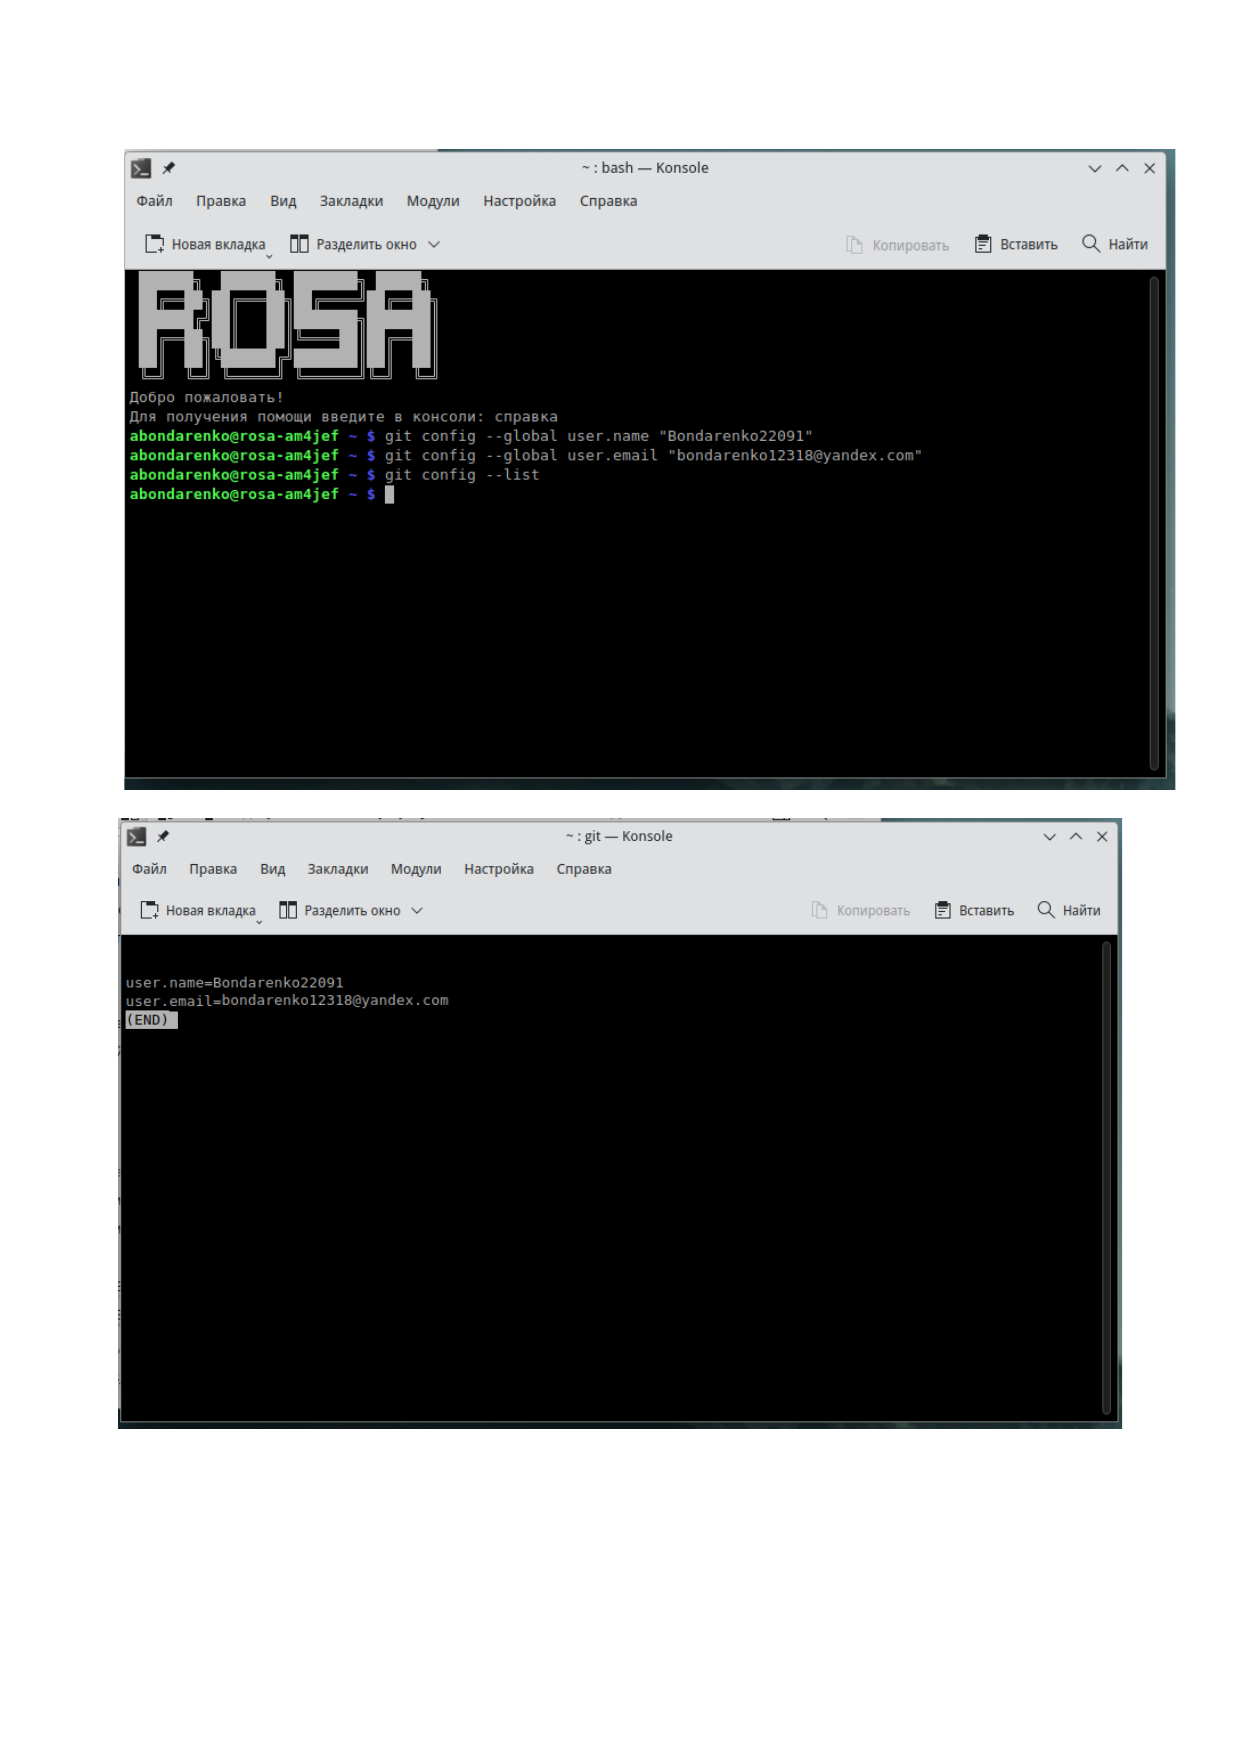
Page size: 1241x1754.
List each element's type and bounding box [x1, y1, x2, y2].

picture [118, 818, 1123, 1429]
picture [124, 149, 1176, 790]
